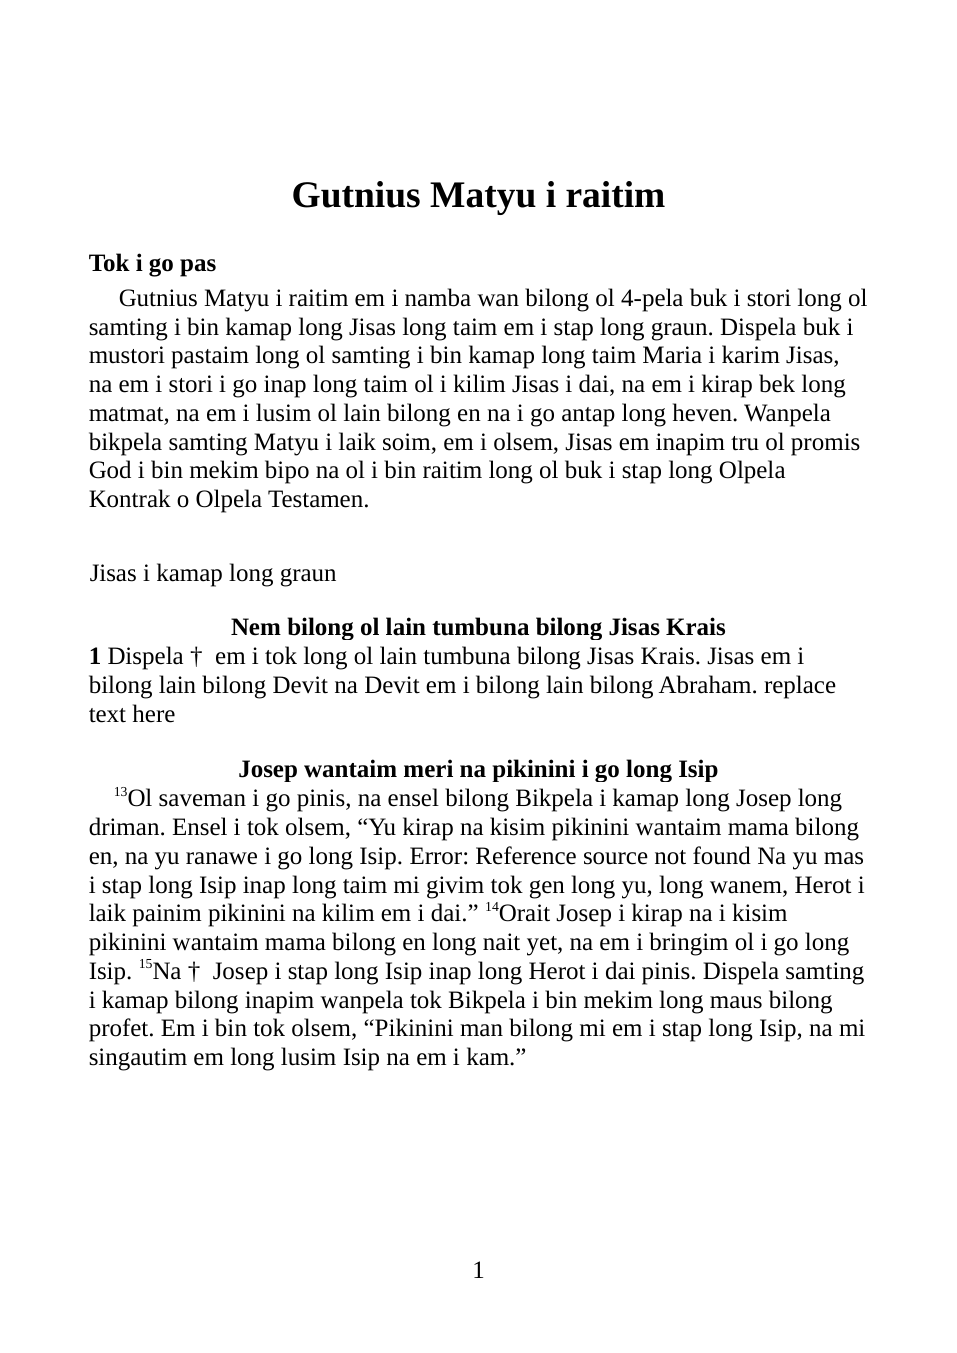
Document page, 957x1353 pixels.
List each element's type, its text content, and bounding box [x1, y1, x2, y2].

text Nem bilong ol lain tumbuna bilong Jisas Krais [90, 611, 867, 640]
text Josep wantaim meri na pikinini i go long Isip [90, 754, 867, 782]
title Gutnius Matyu i raitim [90, 98, 867, 241]
text 1 1Dispela † em i tok long ol lain tumbuna bilong Jisas Krais. Jisas em i bilong lain bilong Devit na Devit em i bilong lain bilong Abraham. replace text here [88, 641, 868, 728]
text Gutnius Matyu i raitim em i namba wan bilong ol 4-pela buk i stori long ol samting i bin kamap long Jisas long taim em i stap long graun. Dispela buk i mustori pastaim long ol samting i bin kamap long taim Maria i karim Jisas, na em i stori i go inap long taim ol i kilim Jisas i dai, na em i kirap bek long matmat, na em i lusim ol lain bilong en na i go antap long heven. Wanpela bikpela samting Matyu i laik soim, em i olsem, Jisas em inapim tru ol promis God i bin mekim bipo na ol i bin raitim long ol buk i stap long Olpela Kontrak o Olpela Testamen. [88, 283, 868, 513]
text Jisas i kamap long graun [90, 514, 867, 587]
text Tok i go pas [88, 248, 868, 277]
text 13Ol saveman i go pinis, na ensel bilong Bikpela i kamap long Josep long driman. Ensel i tok olsem, “Yu kirap na kisim pikinini wantaim mama bilong en, na yu ranawe i go long Isip. c Na yu mas i stap long Isip inap long taim mi givim tok gen long yu, long wanem, Herot i laik painim pikinini na kilim em i dai.” 14Orait Josep i kirap na i kisim pikinini wantaim mama bilong en long nait yet, na em i bringim ol i go long Isip. 15Na † Josep i stap long Isip inap long Herot i dai pinis. Dispela samting i kamap bilong inapim wanpela tok Bikpela i bin mekim long maus bilong profet. Em i bin tok olsem, “Pikinini man bilong mi em i stap long Isip, na mi singautim em long lusim Isip na em i kam.” [88, 783, 868, 1071]
